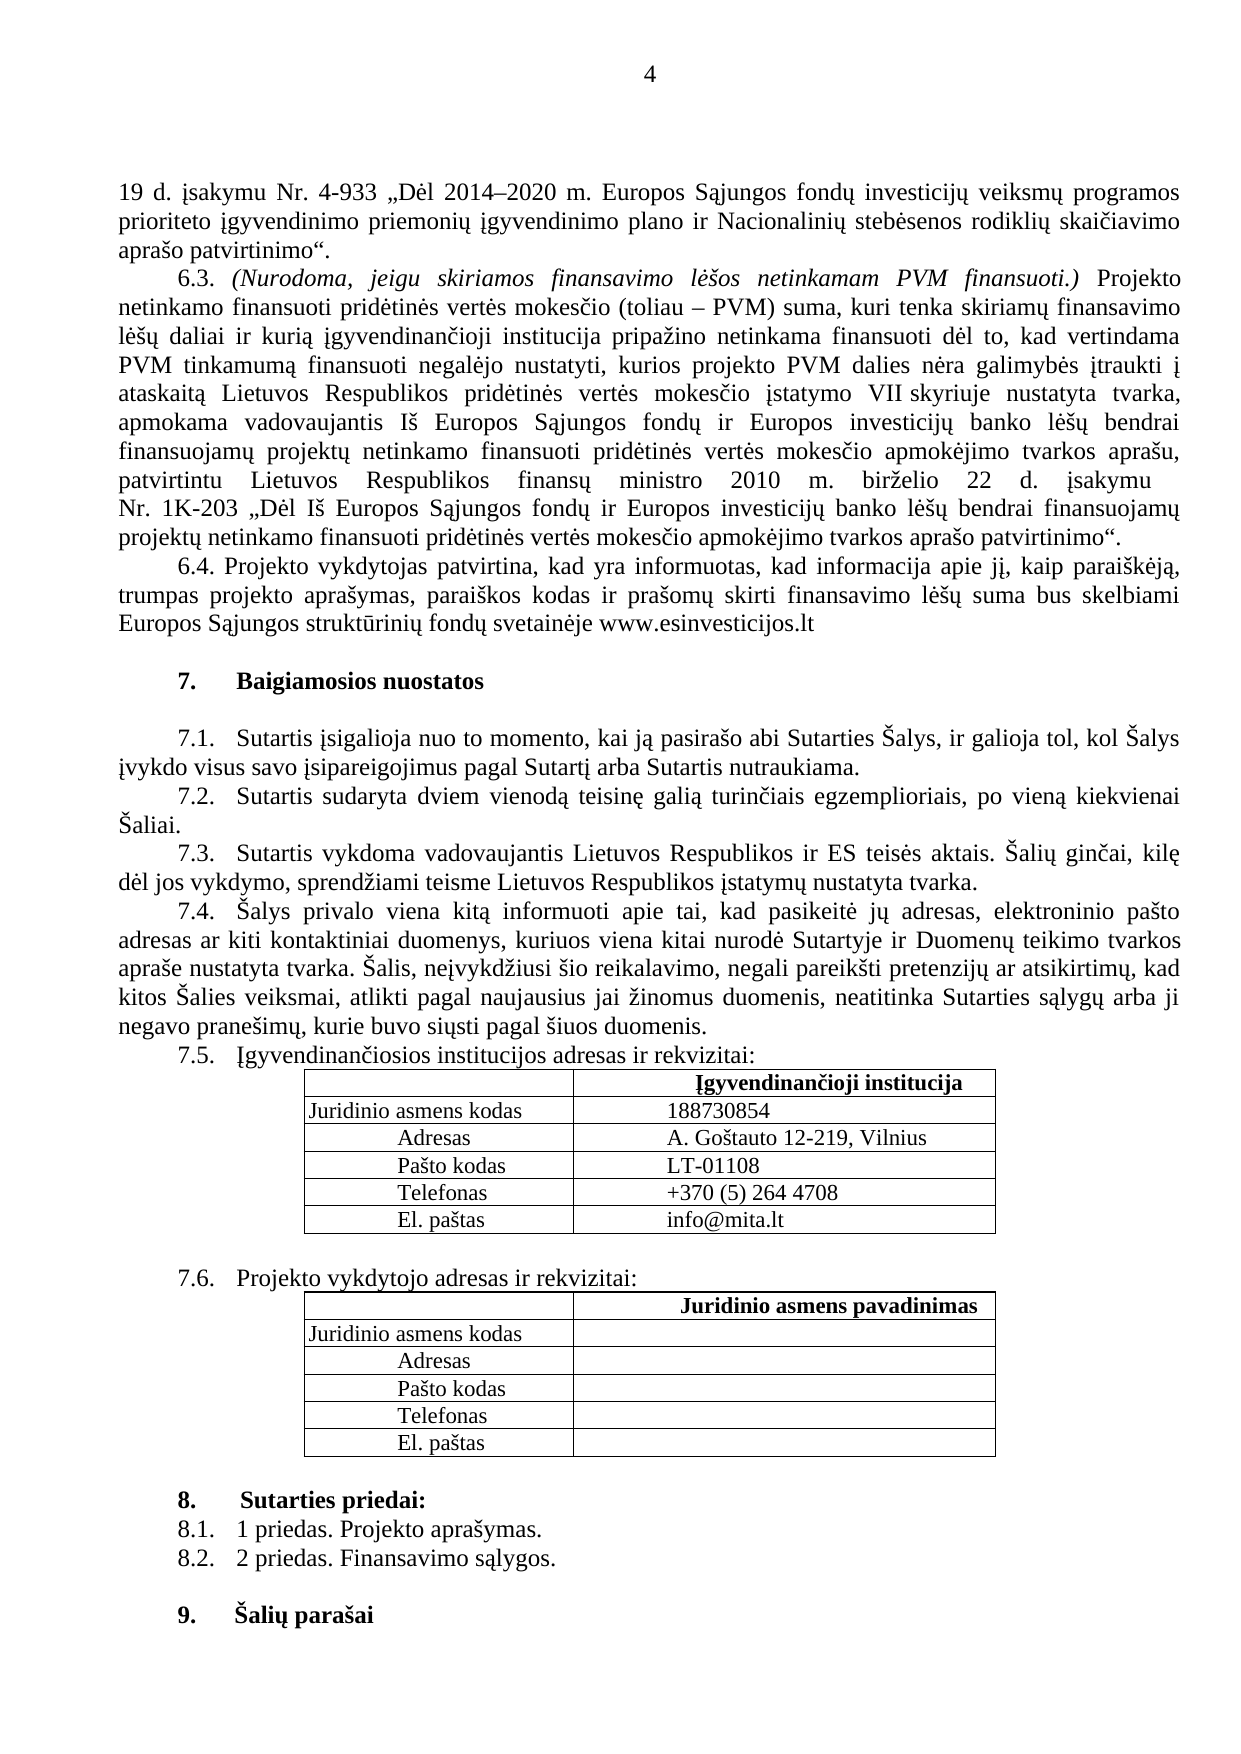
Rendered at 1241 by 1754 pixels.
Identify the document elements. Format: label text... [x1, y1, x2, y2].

table_cell +370 (5) 264 4708 [574, 1179, 995, 1205]
table_header [305, 1070, 573, 1096]
table_cell Adresas [305, 1124, 573, 1151]
table_header Juridinio asmens pavadinimas [574, 1293, 995, 1319]
text 7.2. Sutartis sudaryta dviem vienodą teisinę galią turinčiais egzemplioriais, po vieną kiekvienai Šaliai. [118, 781, 1181, 838]
table_cell [574, 1375, 995, 1401]
text 7.3. Sutartis vykdoma vadovaujantis Lietuvos Respublikos ir ES teisės aktais. Šalių ginčai, kilę dėl jos vykdymo, sprendžiami teisme Lietuvos Respublikos įstatymų nustatyta tvarka. [118, 838, 1181, 896]
text 7.5. Įgyvendinančiosios institucijos adresas ir rekvizitai: [118, 1040, 1181, 1068]
table_cell Adresas [305, 1347, 573, 1373]
table_cell Juridinio asmens kodas [305, 1320, 573, 1346]
text 7.4. Šalys privalo viena kitą informuoti apie tai, kad pasikeitė jų adresas, elektroninio pašto adresas ar kiti kontaktiniai duomenys, kuriuos viena kitai nurodė Sutartyje ir Duomenų teikimo tvarkos apraše nustatyta tvarka. Šalis, neįvykdžiusi šio reikalavimo, negali pareikšti pretenzijų ar atsikirtimų, kad kitos Šalies veiksmai, atlikti pagal naujausius jai žinomus duomenis, neatitinka Sutarties sąlygų arba ji negavo pranešimų, kurie buvo siųsti pagal šiuos duomenis. [118, 896, 1181, 1040]
text 7.6. Projekto vykdytojo adresas ir rekvizitai: [118, 1263, 1181, 1291]
text 6.3. (Nurodoma, jeigu skiriamos finansavimo lėšos netinkamam PVM finansuoti.) Projekto netinkamo finansuoti pridėtinės vertės mokesčio (toliau – PVM) suma, kuri tenka skiriamų finansavimo lėšų daliai ir kurią įgyvendinančioji institucija pripažino netinkama finansuoti dėl to, kad vertindama PVM tinkamumą finansuoti negalėjo nustatyti, kurios projekto PVM dalies nėra galimybės įtraukti į ataskaitą Lietuvos Respublikos pridėtinės vertės mokesčio įstatymo VII skyriuje nustatyta tvarka, apmokama vadovaujantis Iš Europos Sąjungos fondų ir Europos investicijų banko lėšų bendrai finansuojamų projektų netinkamo finansuoti pridėtinės vertės mokesčio apmokėjimo tvarkos aprašu, patvirtintu Lietuvos Respublikos finansų ministro 2010 m. birželio 22 d. įsakymu Nr. 1K-203 „Dėl Iš Europos Sąjungos fondų ir Europos investicijų banko lėšų bendrai finansuojamų projektų netinkamo finansuoti pridėtinės vertės mokesčio apmokėjimo tvarkos aprašo patvirtinimo“. [118, 263, 1181, 551]
table_header [305, 1293, 573, 1319]
table_cell Pašto kodas [305, 1152, 573, 1178]
text 8.2. 2 priedas. Finansavimo sąlygos. [118, 1543, 1181, 1572]
text 9. Šalių parašai [118, 1601, 1181, 1629]
text 19 d. įsakymu Nr. 4-933 „Dėl 2014–2020 m. Europos Sąjungos fondų investicijų veiksmų programos prioriteto įgyvendinimo priemonių įgyvendinimo plano ir Nacionalinių stebėsenos rodiklių skaičiavimo aprašo patvirtinimo“. [118, 177, 1181, 263]
table_cell LT-01108 [574, 1152, 995, 1178]
text 8. Sutarties priedai: [118, 1486, 1181, 1514]
text 8.1. 1 priedas. Projekto aprašymas. [118, 1514, 1181, 1543]
table_cell Juridinio asmens kodas [305, 1097, 573, 1123]
table_cell A. Goštauto 12-219, Vilnius [574, 1124, 995, 1151]
table_cell Telefonas [305, 1179, 573, 1205]
table_cell El. paštas [305, 1206, 573, 1233]
text 6.4. Projekto vykdytojas patvirtina, kad yra informuotas, kad informacija apie jį, kaip paraiškėją, trumpas projekto aprašymas, paraiškos kodas ir prašomų skirti finansavimo lėšų suma bus skelbiami Europos Sąjungos struktūrinių fondų svetainėje www.esinvesticijos.lt [118, 551, 1181, 637]
table_cell 188730854 [574, 1097, 995, 1123]
text 7. Baigiamosios nuostatos [118, 666, 1181, 695]
table_cell info@mita.lt [574, 1206, 995, 1233]
table_cell El. paštas [305, 1429, 573, 1456]
table_header Įgyvendinančioji institucija [574, 1070, 995, 1096]
table_cell [574, 1402, 995, 1428]
table_cell Pašto kodas [305, 1375, 573, 1401]
table_cell [574, 1347, 995, 1373]
table_cell [574, 1320, 995, 1346]
table_cell Telefonas [305, 1402, 573, 1428]
table_cell [574, 1429, 995, 1456]
text 7.1. Sutartis įsigalioja nuo to momento, kai ją pasirašo abi Sutarties Šalys, ir galioja tol, kol Šalys įvykdo visus savo įsipareigojimus pagal Sutartį arba Sutartis nutraukiama. [118, 723, 1181, 781]
